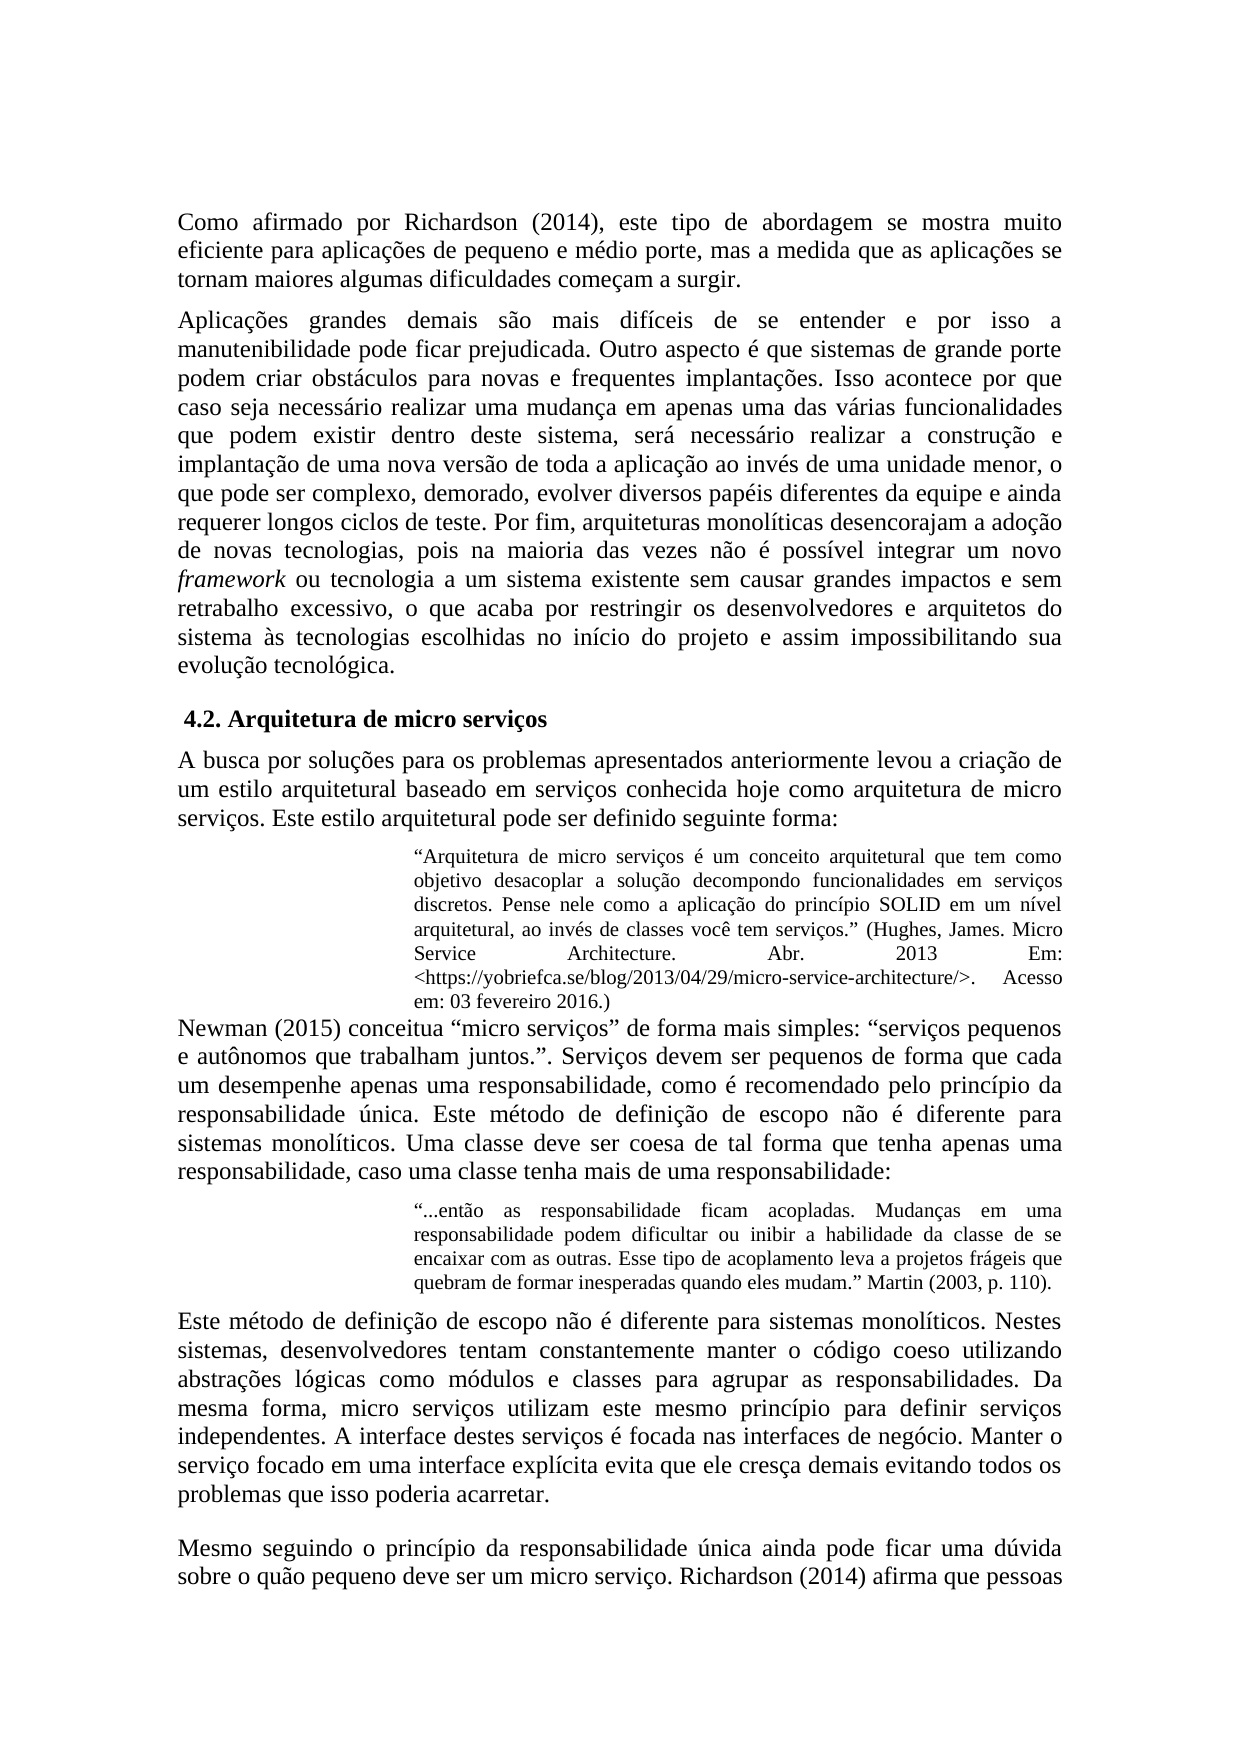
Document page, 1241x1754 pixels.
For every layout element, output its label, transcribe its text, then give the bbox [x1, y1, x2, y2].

text Newman (2015) conceitua “micro serviços” de forma mais simples: “serviços pequenos e autônomos que trabalham juntos.”. Serviços devem ser pequenos de forma que cada um desempenhe apenas uma responsabilidade, como é recomendado pelo princípio da responsabilidade única. Este método de definição de escopo não é diferente para sistemas monolíticos. Uma classe deve ser coesa de tal forma que tenha apenas uma responsabilidade, caso uma classe tenha mais de uma responsabilidade: [177, 1013, 1063, 1185]
text “Arquitetura de micro serviços é um conceito arquitetural que tem como objetivo desacoplar a solução decompondo funcionalidades em serviços discretos. Pense nele como a aplicação do princípio SOLID em um nível arquitetural, ao invés de classes você tem serviços.” (Hughes, James. Micro Service Architecture. Abr. 2013 Em: <https://yobriefca.se/blog/2013/04/29/micro-service-architecture/>. Acesso em: 03 fevereiro 2016.) [413, 844, 1063, 1013]
text Mesmo seguindo o princípio da responsabilidade única ainda pode ficar uma dúvida sobre o quão pequeno deve ser um micro serviço. Richardson (2014) afirma que pessoas [177, 1533, 1063, 1590]
subtitle Arquitetura de micro serviços [177, 704, 1063, 733]
text “...então as responsabilidade ficam acopladas. Mudanças em uma responsabilidade podem dificultar ou inibir a habilidade da classe de se encaixar com as outras. Esse tipo de acoplamento leva a projetos frágeis que quebram de formar inesperadas quando eles mudam.” Martin (2003, p. 110). [413, 1198, 1063, 1294]
text Este método de definição de escopo não é diferente para sistemas monolíticos. Nestes sistemas, desenvolvedores tentam constantemente manter o código coeso utilizando abstrações lógicas como módulos e classes para agrupar as responsabilidades. Da mesma forma, micro serviços utilizam este mesmo princípio para definir serviços independentes. A interface destes serviços é focada nas interfaces de negócio. Manter o serviço focado em uma interface explícita evita que ele cresça demais evitando todos os problemas que isso poderia acarretar. [177, 1306, 1063, 1508]
text Como afirmado por Richardson (2014), este tipo de abordagem se mostra muito eficiente para aplicações de pequeno e médio porte, mas a medida que as aplicações se tornam maiores algumas dificuldades começam a surgir. [177, 207, 1063, 293]
text Aplicações grandes demais são mais difíceis de se entender e por isso a manutenibilidade pode ficar prejudicada. Outro aspecto é que sistemas de grande porte podem criar obstáculos para novas e frequentes implantações. Isso acontece por que caso seja necessário realizar uma mudança em apenas uma das várias funcionalidades que podem existir dentro deste sistema, será necessário realizar a construção e implantação de uma nova versão de toda a aplicação ao invés de uma unidade menor, o que pode ser complexo, demorado, evolver diversos papéis diferentes da equipe e ainda requerer longos ciclos de teste. Por fim, arquiteturas monolíticas desencorajam a adoção de novas tecnologias, pois na maioria das vezes não é possível integrar um novo framework ou tecnologia a um sistema existente sem causar grandes impactos e sem retrabalho excessivo, o que acaba por restringir os desenvolvedores e arquitetos do sistema às tecnologias escolhidas no início do projeto e assim impossibilitando sua evolução tecnológica. [177, 306, 1063, 679]
text A busca por soluções para os problemas apresentados anteriormente levou a criação de um estilo arquitetural baseado em serviços conhecida hoje como arquitetura de micro serviços. Este estilo arquitetural pode ser definido seguinte forma: [177, 746, 1063, 832]
